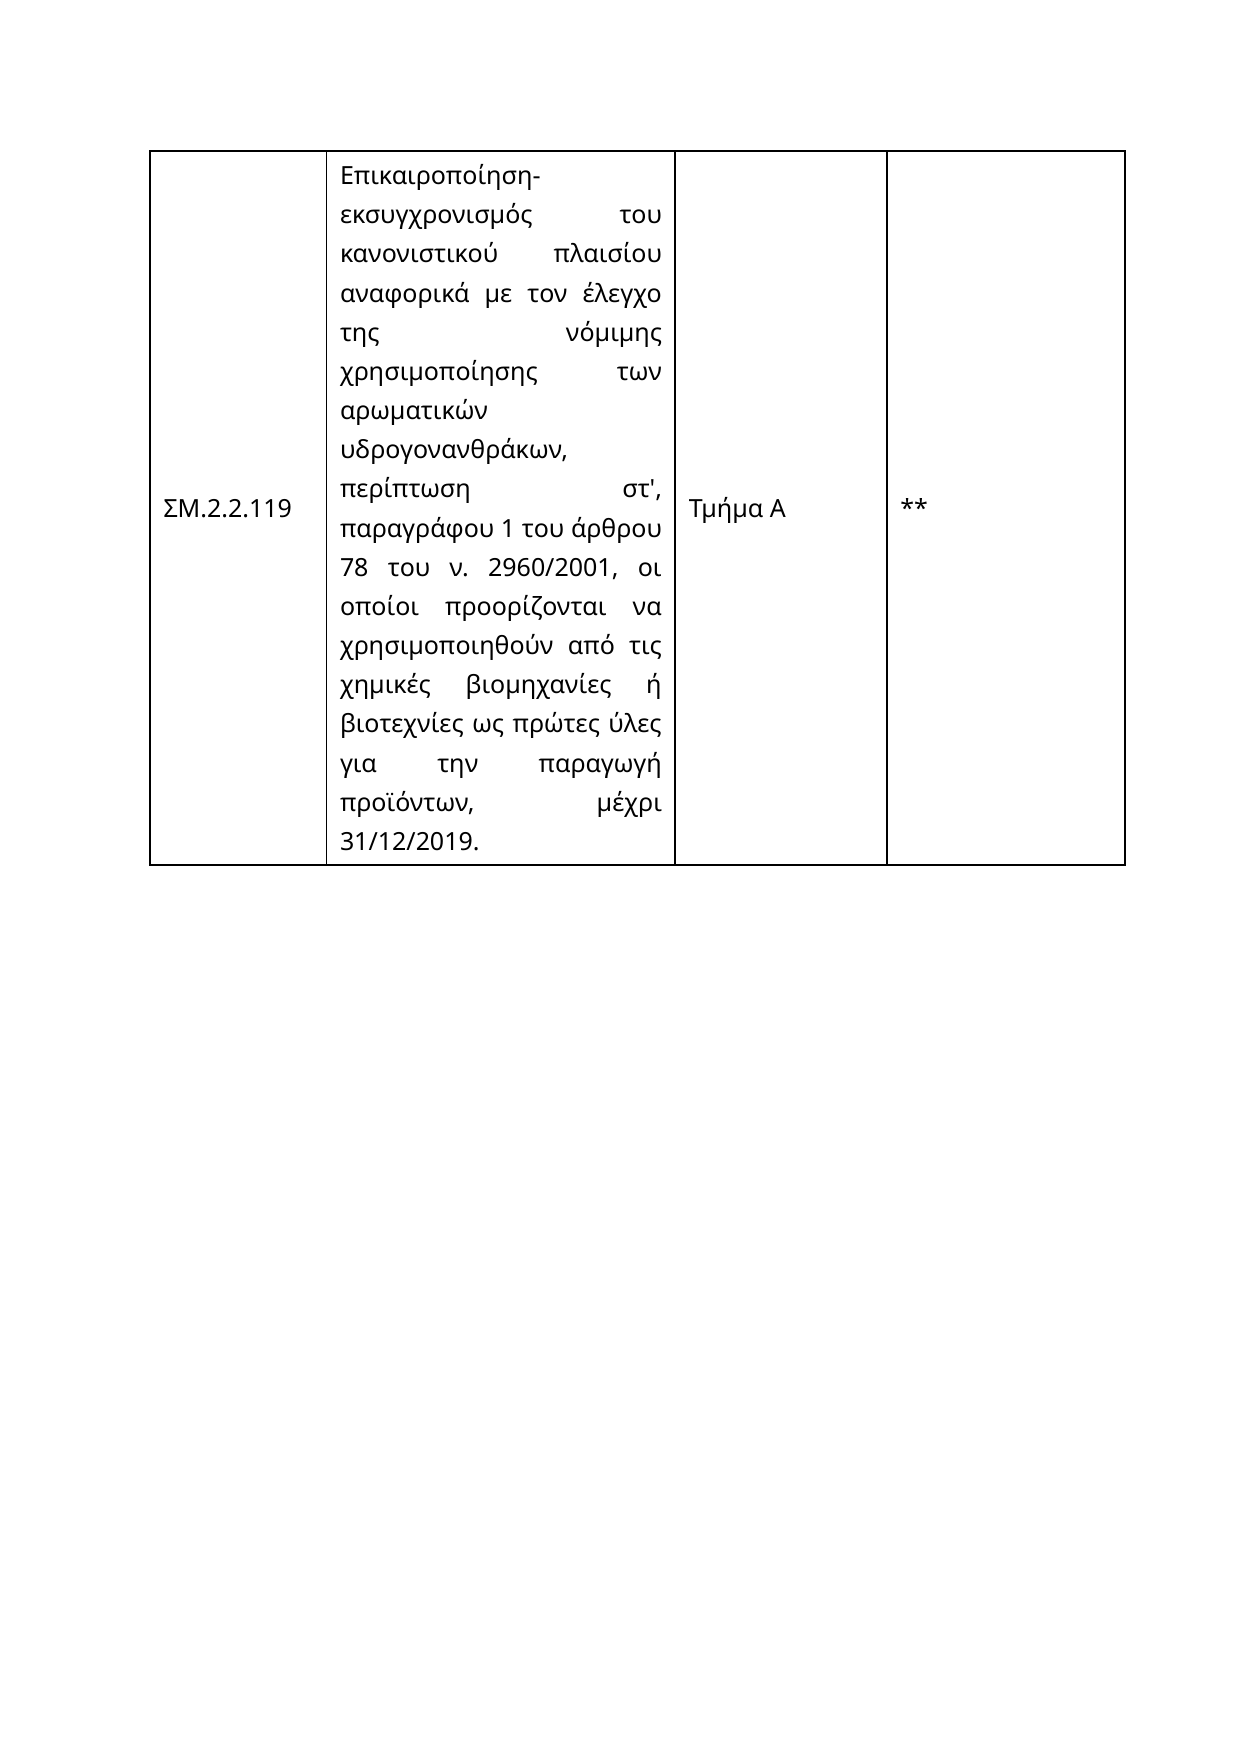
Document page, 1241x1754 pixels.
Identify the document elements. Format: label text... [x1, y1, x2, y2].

table_cell ** [888, 152, 1124, 864]
table_cell ΣΜ.2.2.119 [151, 152, 326, 864]
table_cell Επικαιροποίηση-εκσυγχρονισμός του κανονιστικού πλαισίου αναφορικά με τον έλεγχο της νόμιμης χρησιμοποίησης των αρωματικών υδρογονανθράκων, περίπτωση στ', παραγράφου 1 του άρθρου 78 του ν. 2960/2001, οι οποίοι προορίζονται να χρησιμοποιηθούν από τις χημικές βιομηχανίες ή βιοτεχνίες ως πρώτες ύλες για την παραγωγή προϊόντων, μέχρι 31/12/2019. [327, 152, 674, 864]
table_cell Τμήμα A [676, 152, 886, 864]
